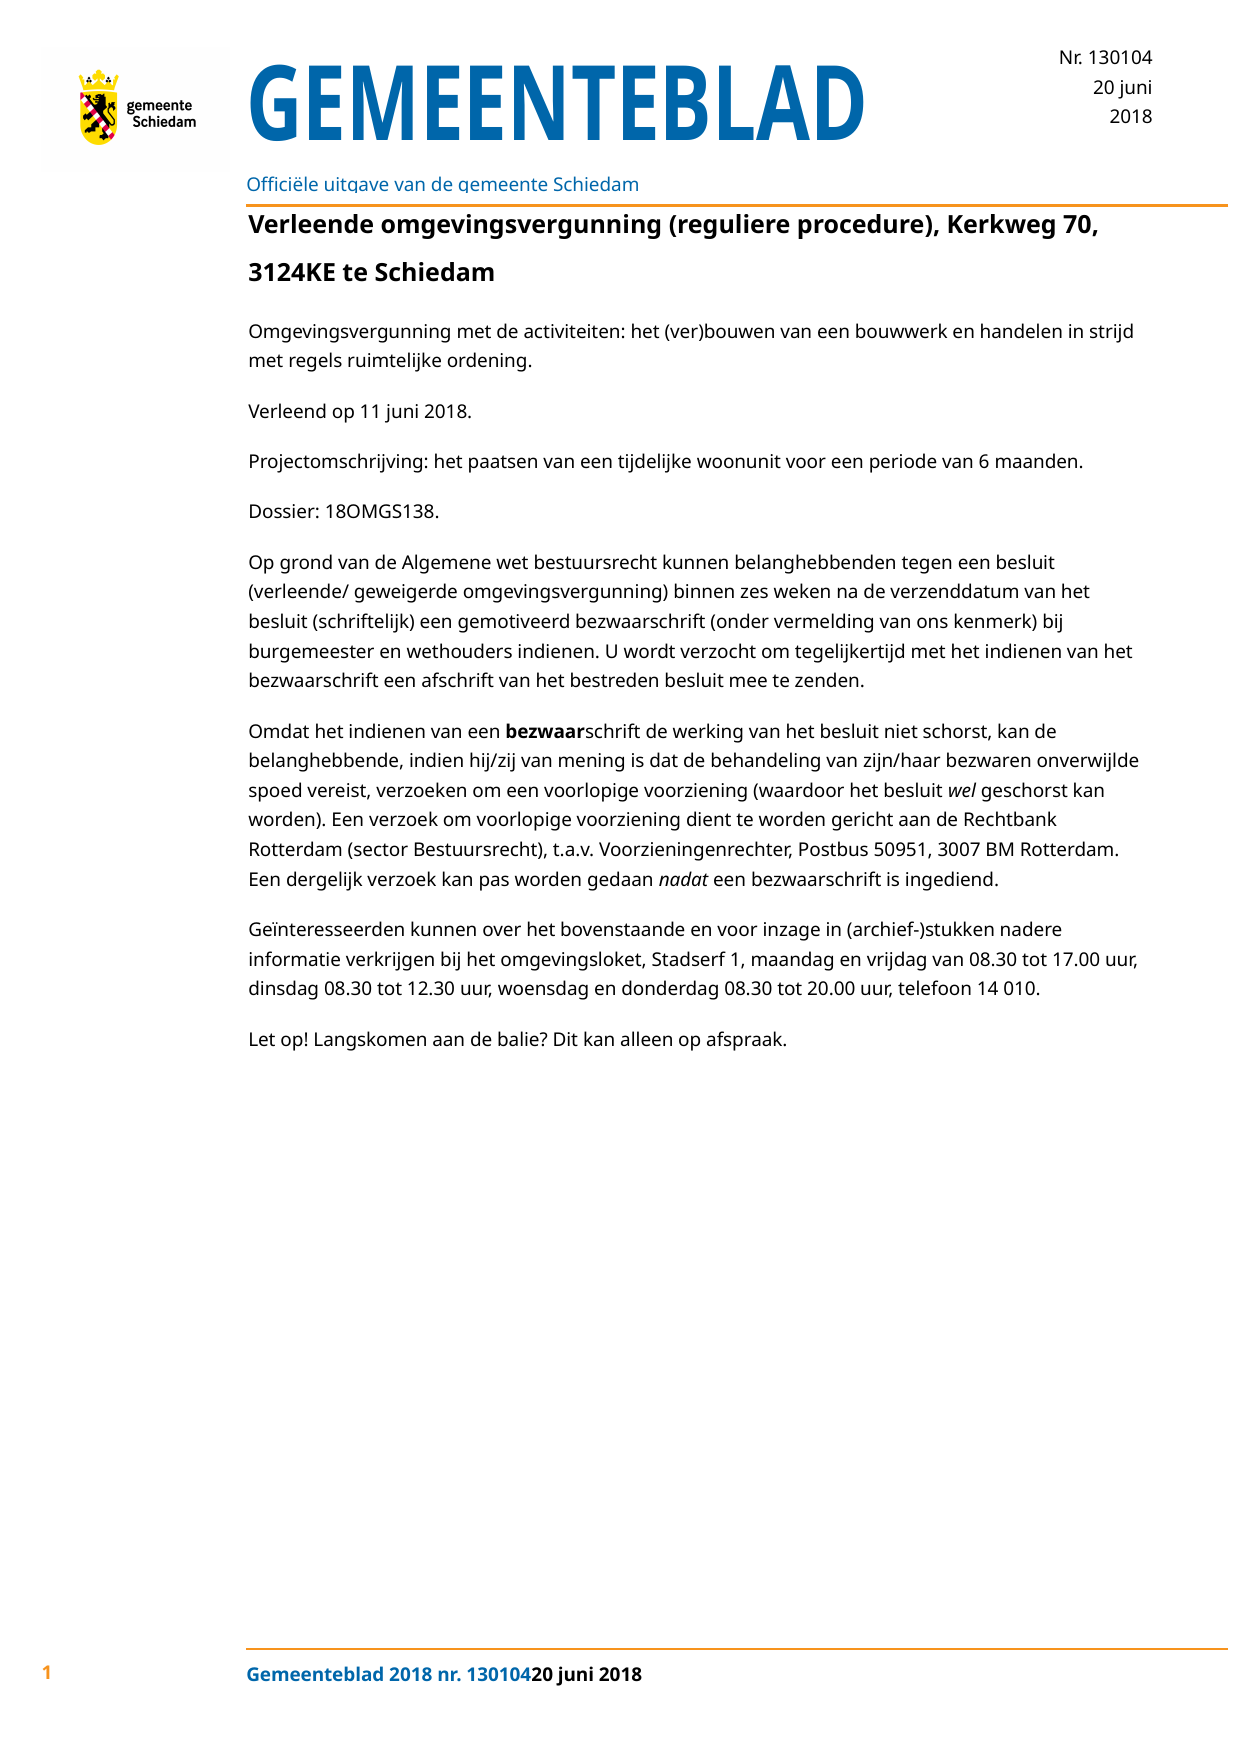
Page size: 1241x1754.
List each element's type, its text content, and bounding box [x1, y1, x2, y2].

text Let op! Langskomen aan de balie? Dit kan alleen op afspraak. [248, 1026, 1152, 1052]
text Projectomschrijving: het paatsen van een tijdelijke woonunit voor een periode van 6 maanden. [248, 448, 1152, 474]
text Dossier: 18OMGS138. [248, 499, 1152, 524]
text Omgevingsvergunning met de activiteiten: het (ver)bouwen van een bouwwerk en handelen in strijd met regels ruimtelijke ordening. [248, 318, 1152, 373]
text Op grond van de Algemene wet bestuursrecht kunnen belanghebbenden tegen een besluit (verleende/ geweigerde omgevingsvergunning) binnen zes weken na de verzenddatum van het besluit (schriftelijk) een gemotiveerd bezwaarschrift (onder vermelding van ons kenmerk) bij burgemeester en wethouders indienen. U wordt verzocht om tegelijkertijd met het indienen van het bezwaarschrift een afschrift van het bestreden besluit mee te zenden. [248, 549, 1152, 693]
text Omdat het indienen van een bezwaarschrift de werking van het besluit niet schorst, kan de belanghebbende, indien hij/zij van mening is dat de behandeling van zijn/haar bezwaren onverwijlde spoed vereist, verzoeken om een voorlopige voorziening (waardoor het besluit wel geschorst kan worden). Een verzoek om voorlopige voorziening dient te worden gericht aan de Rechtbank Rotterdam (sector Bestuursrecht), t.a.v. Voorzieningenrechter, Postbus 50951, 3007 BM Rotterdam. Een dergelijk verzoek kan pas worden gedaan nadat een bezwaarschrift is ingediend. [248, 718, 1152, 892]
picture [41, 47, 231, 172]
text Verleende omgevingsvergunning (reguliere procedure), Kerkweg 70, 3124KE te Schiedam [248, 207, 1152, 288]
text Geïnteresseerden kunnen over het bovenstaande en voor inzage in (archief-)stukken nadere informatie verkrijgen bij het omgevingsloket, Stadserf 1, maandag en vrijdag van 08.30 tot 17.00 uur, dinsdag 08.30 tot 12.30 uur, woensdag en donderdag 08.30 tot 20.00 uur, telefoon 14 010. [248, 916, 1152, 1001]
text Verleend op 11 juni 2018. [248, 398, 1152, 424]
